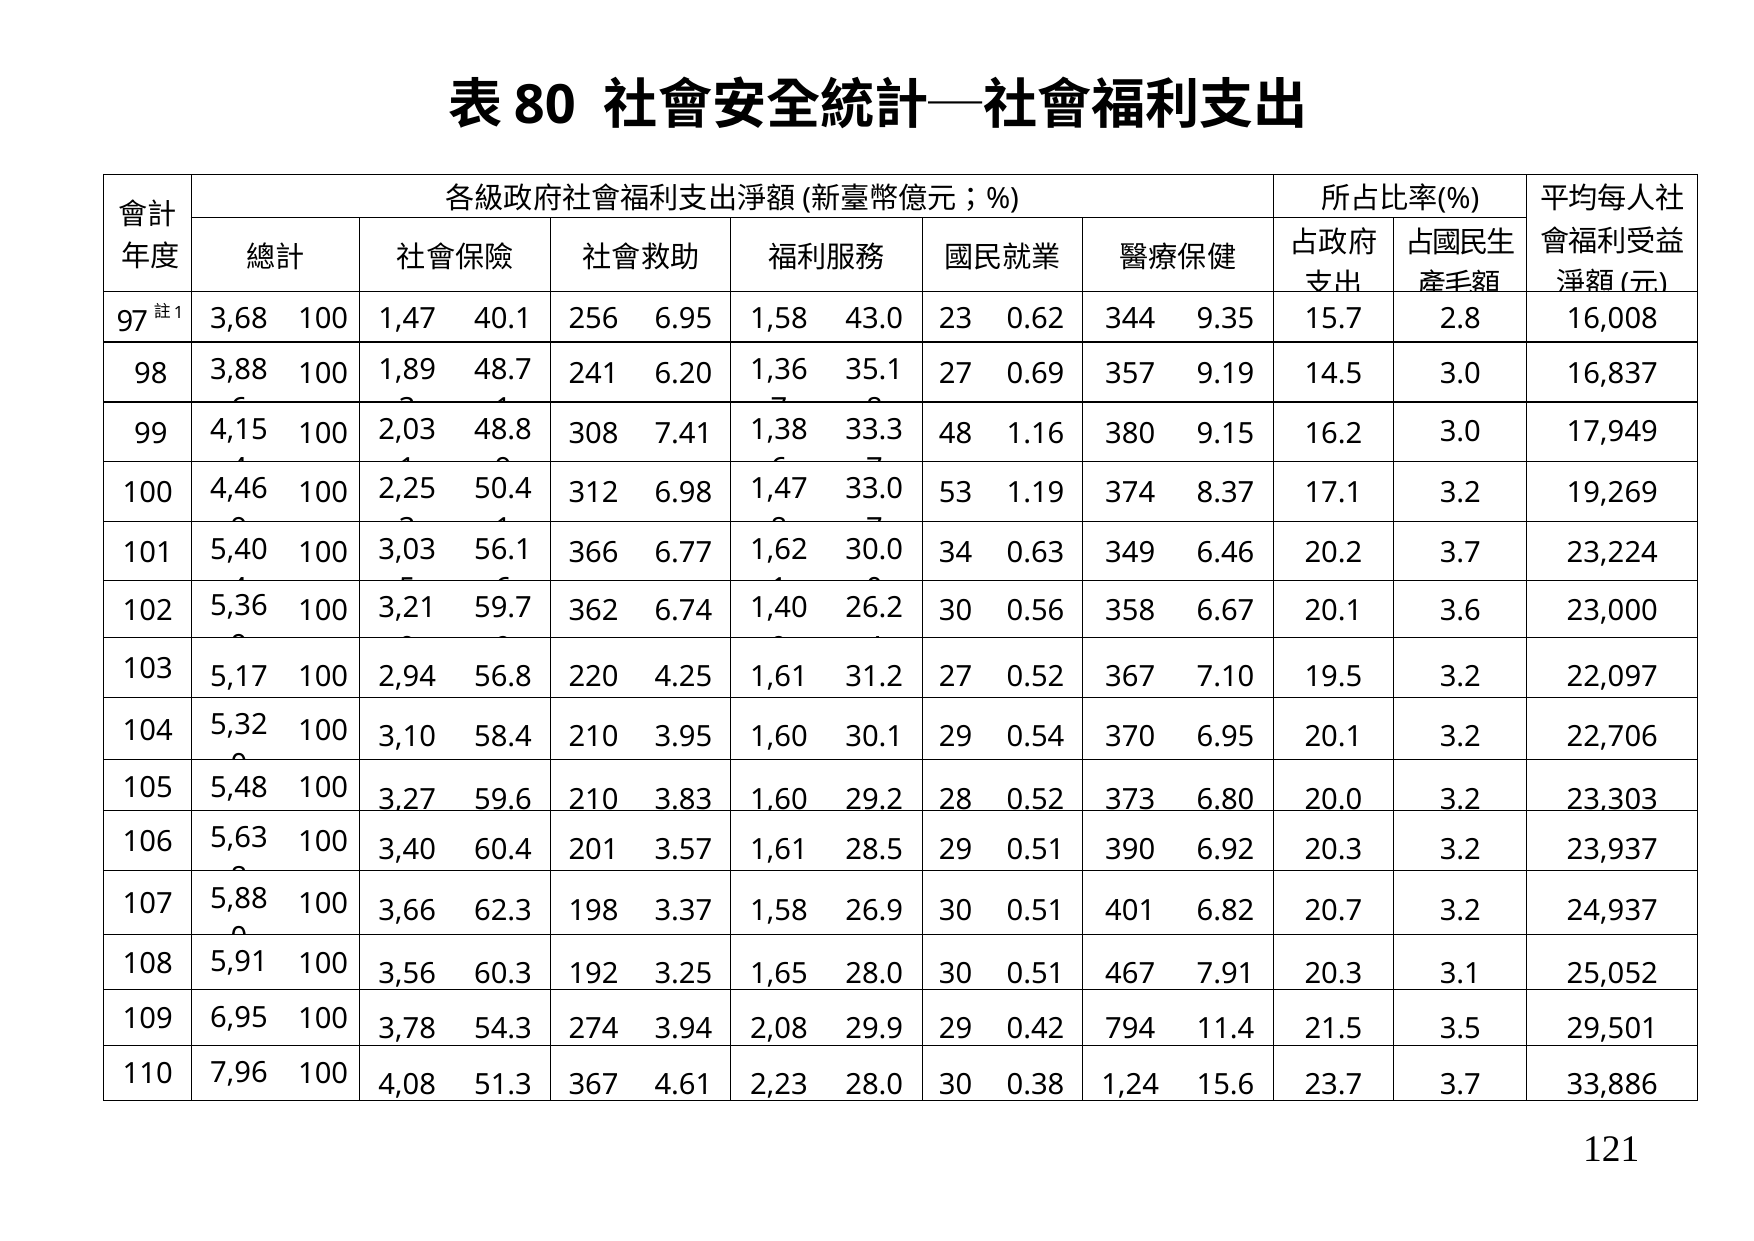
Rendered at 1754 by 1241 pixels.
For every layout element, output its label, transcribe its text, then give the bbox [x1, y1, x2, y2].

table_cell 100 [286, 760, 359, 809]
table_cell 40.11 [455, 292, 550, 341]
table_cell 373 [1083, 760, 1178, 809]
table_cell 國民就業 [923, 218, 1082, 291]
table_cell 20.7 [1274, 871, 1393, 934]
table_cell 100 [286, 638, 359, 697]
table_cell 16.2 [1274, 403, 1393, 461]
table_cell 6.77 [636, 522, 730, 579]
table_cell 5,171 [192, 638, 286, 697]
table_cell 58.42 [455, 698, 550, 759]
table_cell 357 [1083, 343, 1178, 401]
table_cell 3.2 [1394, 871, 1526, 934]
table_cell 56.87 [455, 638, 550, 697]
table_cell 100 [104, 462, 191, 521]
table_cell 100 [286, 698, 359, 759]
table_cell 30 [923, 581, 988, 637]
table_cell 349 [1083, 522, 1178, 579]
table_cell 101 [104, 522, 191, 579]
table_cell 198 [551, 871, 636, 934]
table_cell 210 [551, 698, 636, 759]
table_cell 社會保險 [360, 218, 550, 291]
table_cell 0.42 [989, 990, 1082, 1044]
table_cell 33.07 [826, 462, 922, 521]
table_cell 7.41 [636, 403, 730, 461]
table_cell 358 [1083, 581, 1178, 637]
table_cell 3.5 [1394, 990, 1526, 1044]
table_cell 97註1 [104, 292, 191, 341]
table_cell 福利服務 [731, 218, 922, 291]
table_cell 6.95 [1178, 698, 1273, 759]
table_cell 占政府支出 [1274, 218, 1393, 291]
table_cell 0.52 [989, 638, 1082, 697]
table_cell 5,880 [192, 871, 286, 934]
table_cell 48.71 [455, 343, 550, 401]
table_cell 3,780 [360, 990, 455, 1044]
table_cell 3.2 [1394, 760, 1526, 809]
table_cell 1,621 [731, 522, 826, 579]
table_cell 3.95 [636, 698, 730, 759]
table_cell 29.20 [826, 760, 922, 809]
table_cell 210 [551, 760, 636, 809]
table_cell 3,210 [360, 581, 455, 637]
table_cell 23,303 [1527, 760, 1697, 809]
table_header 所占比率(%) [1274, 175, 1526, 217]
table_cell 6.20 [636, 343, 730, 401]
table_cell 60.46 [455, 811, 550, 870]
table_cell 6.92 [1178, 811, 1273, 870]
table_cell 100 [286, 403, 359, 461]
table_cell 3.94 [636, 990, 730, 1044]
table_cell 28.02 [826, 935, 922, 989]
table_cell 15.64 [1178, 1046, 1273, 1100]
table_cell 104 [104, 698, 191, 759]
table_cell 100 [286, 343, 359, 401]
table_cell 總計 [192, 218, 359, 291]
table_cell 1,602 [795, 790, 804, 807]
table_cell 17,949 [1527, 403, 1697, 461]
table_cell 109 [104, 990, 191, 1044]
table_cell 3,273 [360, 760, 455, 809]
table_cell 103 [104, 638, 191, 697]
table_cell 108 [104, 935, 191, 989]
table_cell 3.7 [1394, 1046, 1526, 1100]
table_cell 1,367 [731, 343, 826, 401]
table_cell 0.54 [989, 698, 1082, 759]
table_cell 1,245 [1083, 1046, 1178, 1100]
table_cell 14.5 [1274, 343, 1393, 401]
table_cell 30 [923, 1046, 988, 1100]
table_cell 1,409 [731, 581, 826, 637]
table_cell 29 [923, 698, 988, 759]
table_cell 0.38 [989, 1046, 1082, 1100]
table_cell 1,386 [731, 403, 826, 461]
table_cell 5,638 [192, 811, 286, 870]
table_cell 28 [923, 760, 988, 809]
table_cell 26.99 [826, 871, 922, 934]
table_cell 256 [551, 292, 636, 341]
table_cell 6.98 [636, 462, 730, 521]
subtitle 表80 社會安全統計─社會福利支出 [103, 65, 1639, 140]
table_cell 106 [104, 811, 191, 870]
table_cell 367 [551, 1046, 636, 1100]
table_cell 26.24 [826, 581, 922, 637]
table_cell 107 [104, 871, 191, 934]
table_cell 374 [1083, 462, 1178, 521]
table_cell 9.19 [1178, 343, 1273, 401]
table_cell 27 [923, 343, 988, 401]
table_cell 3.83 [636, 760, 730, 809]
table_cell 1.19 [989, 462, 1082, 521]
table_header 各級政府社會福利支出淨額 (新臺幣億元；%) [192, 175, 1273, 217]
table_cell 1,893 [360, 343, 455, 401]
table_cell 19,269 [1527, 462, 1697, 521]
table_cell 0.62 [989, 292, 1082, 341]
table_cell 1.16 [989, 403, 1082, 461]
table_cell 2,080 [731, 990, 826, 1044]
table_cell 16,008 [1527, 292, 1697, 341]
table_cell 0.51 [989, 811, 1082, 870]
table_cell 3.2 [1394, 698, 1526, 759]
table_cell 0.52 [989, 760, 1082, 809]
table_cell 62.31 [455, 871, 550, 934]
table_cell 1,602 [731, 760, 826, 809]
table_cell 2.8 [1394, 292, 1526, 341]
table_cell 3,108 [360, 698, 455, 759]
table_header 平均每人社會福利受益淨額 (元) [1527, 175, 1697, 291]
table_cell 3,681 [192, 292, 286, 341]
table_cell 3.1 [1394, 935, 1526, 989]
table_cell 3.0 [1394, 403, 1526, 461]
table_cell 4,469 [192, 462, 286, 521]
table_cell 0.56 [989, 581, 1082, 637]
table_cell 6.74 [636, 581, 730, 637]
table_cell 29 [923, 990, 988, 1044]
table_cell 17.1 [1274, 462, 1393, 521]
table_cell 390 [1083, 811, 1178, 870]
table_cell 201 [551, 811, 636, 870]
table_cell 370 [1083, 698, 1178, 759]
table_cell 33,886 [1527, 1046, 1697, 1100]
table_cell 11.41 [1178, 990, 1273, 1044]
table_cell 34 [923, 522, 988, 579]
table_cell 100 [286, 292, 359, 341]
table_cell 28.03 [826, 1046, 922, 1100]
table_cell 4,154 [192, 403, 286, 461]
table_cell 16,837 [1527, 343, 1697, 401]
table_cell 401 [1083, 871, 1178, 934]
table_cell 50.41 [455, 462, 550, 521]
table_cell 4.61 [636, 1046, 730, 1100]
table_cell 31.25 [826, 638, 922, 697]
table_cell 2,031 [360, 403, 455, 461]
table_cell 54.33 [455, 990, 550, 1044]
table_cell 30.00 [826, 522, 922, 579]
table_cell 1,603 [731, 698, 826, 759]
table_cell 20.1 [1274, 581, 1393, 637]
table_cell 20.1 [1274, 698, 1393, 759]
table_cell 35.18 [826, 343, 922, 401]
table_cell 20.0 [1274, 760, 1393, 809]
table_cell 0.51 [989, 935, 1082, 989]
table_cell 380 [1083, 403, 1178, 461]
table_cell 1,616 [731, 638, 826, 697]
table_cell 6.80 [1178, 760, 1273, 809]
table_cell 3.0 [1394, 343, 1526, 401]
table_cell 23 [923, 292, 988, 341]
table_cell 110 [104, 1046, 191, 1100]
table_cell 30 [923, 935, 988, 989]
table_cell 2,253 [360, 462, 455, 521]
table_cell 102 [104, 581, 191, 637]
table_cell 社會救助 [551, 218, 730, 291]
table_cell 3,664 [360, 871, 455, 934]
table_cell 1,583 [731, 292, 826, 341]
table_cell 2,231 [731, 1046, 826, 1100]
table_cell 100 [286, 462, 359, 521]
table_cell 241 [551, 343, 636, 401]
table_cell 19.5 [1274, 638, 1393, 697]
table_cell 59.79 [455, 581, 550, 637]
table_cell 6,957 [192, 990, 286, 1044]
table_cell 6.82 [1178, 871, 1273, 934]
table_cell 23.7 [1274, 1046, 1393, 1100]
table_cell 20.3 [1274, 935, 1393, 989]
table_cell 53 [923, 462, 988, 521]
table_cell 6.95 [636, 292, 730, 341]
table_cell 794 [1083, 990, 1178, 1044]
table_cell 23,937 [1527, 811, 1697, 870]
table_cell 5,911 [192, 935, 286, 989]
table_cell 3.2 [1394, 462, 1526, 521]
table_cell 15.7 [1274, 292, 1393, 341]
table_cell 312 [551, 462, 636, 521]
table_cell 7,960 [192, 1046, 286, 1100]
table_cell 367 [1083, 638, 1178, 697]
table_cell 23,000 [1527, 581, 1697, 637]
table_cell 3.2 [1394, 638, 1526, 697]
table_cell 4.25 [636, 638, 730, 697]
table_cell 3.25 [636, 935, 730, 989]
table_cell 100 [286, 811, 359, 870]
table_cell 48.89 [455, 403, 550, 461]
table_cell 1,477 [360, 292, 455, 341]
table_cell 5,320 [192, 698, 286, 759]
table_cell 22,706 [1527, 698, 1697, 759]
table_cell 56.16 [455, 522, 550, 579]
table_cell 29 [923, 811, 988, 870]
table_cell 5,369 [192, 581, 286, 637]
table_cell 99 [104, 403, 191, 461]
table_cell 29,501 [1527, 990, 1697, 1044]
table_cell 25,052 [1527, 935, 1697, 989]
table_cell 30 [923, 871, 988, 934]
table_cell 344 [1083, 292, 1178, 341]
table_cell 3,409 [360, 811, 455, 870]
table_cell 362 [551, 581, 636, 637]
table_cell 1,587 [731, 871, 826, 934]
table_cell 366 [551, 522, 636, 579]
table_cell 28.56 [826, 811, 922, 870]
table_cell 308 [551, 403, 636, 461]
table_cell 3.37 [636, 871, 730, 934]
table_cell 3.2 [1394, 811, 1526, 870]
table_cell 5,404 [192, 522, 286, 579]
table_cell 29.90 [826, 990, 922, 1044]
table_cell 27 [923, 638, 988, 697]
table_cell 9.35 [1178, 292, 1273, 341]
table_cell 22,097 [1527, 638, 1697, 697]
table_cell 0.63 [989, 522, 1082, 579]
table_cell 467 [1083, 935, 1178, 989]
table_cell 6.67 [1178, 581, 1273, 637]
table_cell 100 [286, 935, 359, 989]
table_cell 100 [286, 871, 359, 934]
table_cell 59.66 [455, 760, 550, 809]
table_cell 20.2 [1274, 522, 1393, 579]
table_cell 23,224 [1527, 522, 1697, 579]
table_cell 30.13 [826, 698, 922, 759]
table_cell 6.46 [1178, 522, 1273, 579]
table_cell 105 [104, 760, 191, 809]
table_cell 274 [551, 990, 636, 1044]
table_cell 8.37 [1178, 462, 1273, 521]
table_cell 1,657 [731, 935, 826, 989]
table_cell 2,941 [360, 638, 455, 697]
table_cell 21.5 [1274, 990, 1393, 1044]
table_cell 43.00 [826, 292, 922, 341]
table_cell 98 [104, 343, 191, 401]
table_cell 100 [286, 990, 359, 1044]
table_cell 0.51 [989, 871, 1082, 934]
table_cell 100 [286, 522, 359, 579]
table_cell 5,485 [192, 760, 286, 809]
table_cell 51.34 [455, 1046, 550, 1100]
table_header 會計 年度 [104, 175, 191, 291]
table_cell 3,035 [360, 522, 455, 579]
table_cell 1,610 [731, 811, 826, 870]
table_cell 24,937 [1527, 871, 1697, 934]
table_cell 220 [551, 638, 636, 697]
table_cell 4,086 [360, 1046, 455, 1100]
table_cell 3.7 [1394, 522, 1526, 579]
table_cell 0.69 [989, 343, 1082, 401]
table_cell 1,478 [731, 462, 826, 521]
table_cell 48 [923, 403, 988, 461]
table_cell 3.6 [1394, 581, 1526, 637]
table_cell 醫療保健 [1083, 218, 1273, 291]
table_cell 60.30 [455, 935, 550, 989]
table_cell 9.15 [1178, 403, 1273, 461]
table_cell 192 [551, 935, 636, 989]
table_cell 20.3 [1274, 811, 1393, 870]
table_cell 7.91 [1178, 935, 1273, 989]
table_cell 7.10 [1178, 638, 1273, 697]
table_cell 3,565 [360, 935, 455, 989]
table_cell 33.37 [826, 403, 922, 461]
table_cell 100 [286, 581, 359, 637]
table_cell 3.57 [636, 811, 730, 870]
table_cell 占國民生產毛額 [1394, 218, 1526, 291]
table_cell 100 [286, 1046, 359, 1100]
table_cell 3,886 [192, 343, 286, 401]
